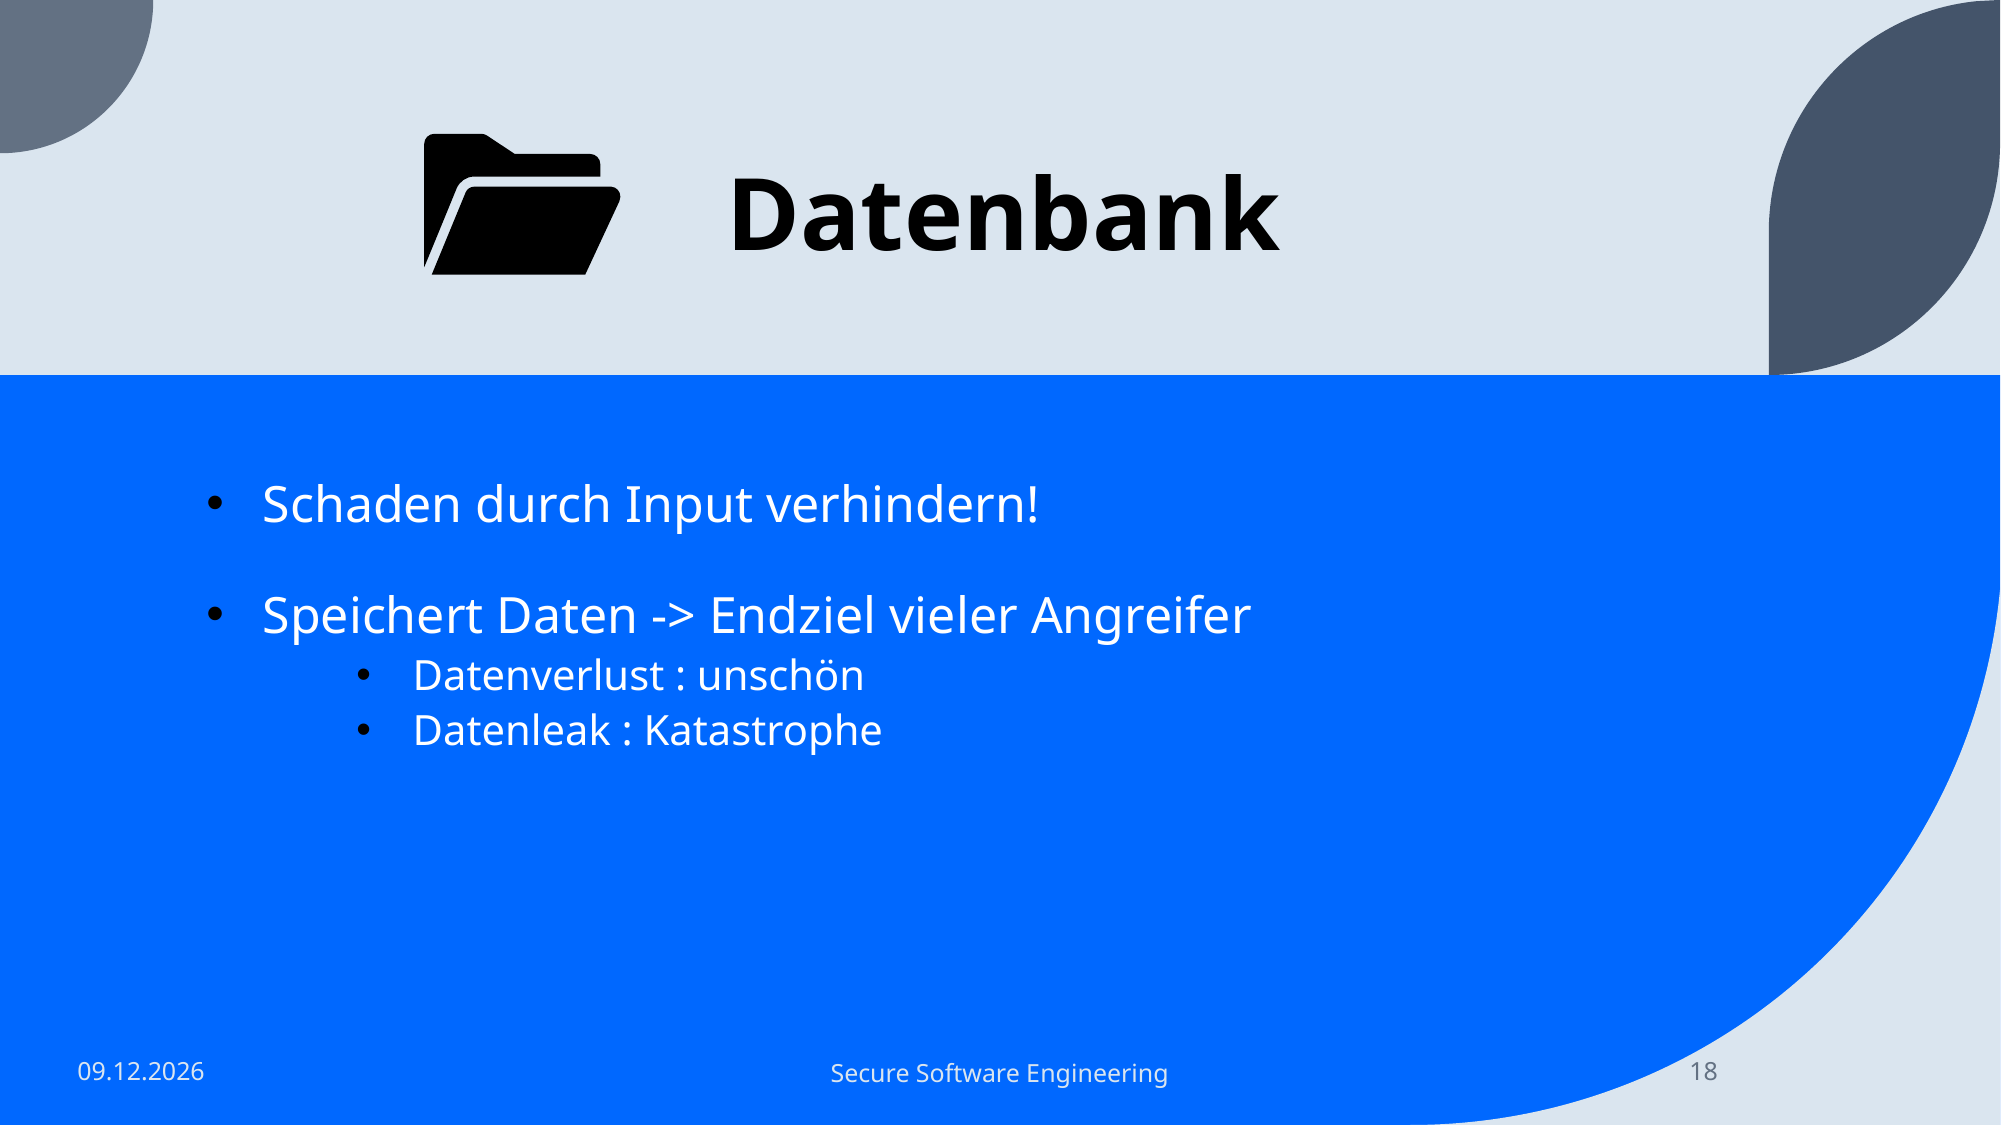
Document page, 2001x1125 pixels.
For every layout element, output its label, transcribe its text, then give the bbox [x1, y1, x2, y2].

text_box 27.07.2022 [62, 1042, 513, 1103]
title Datenbank [191, 62, 1796, 280]
text_box 18 [1674, 1042, 1938, 1103]
list Schaden durch Input verhindern! Speichert Daten -> Endziel vieler Angreifer Datenverlust : unschön Datenleak : Katastrophe [191, 385, 1796, 1043]
picture [400, 82, 645, 327]
text_box Secure Software Engineering [662, 1042, 1338, 1103]
